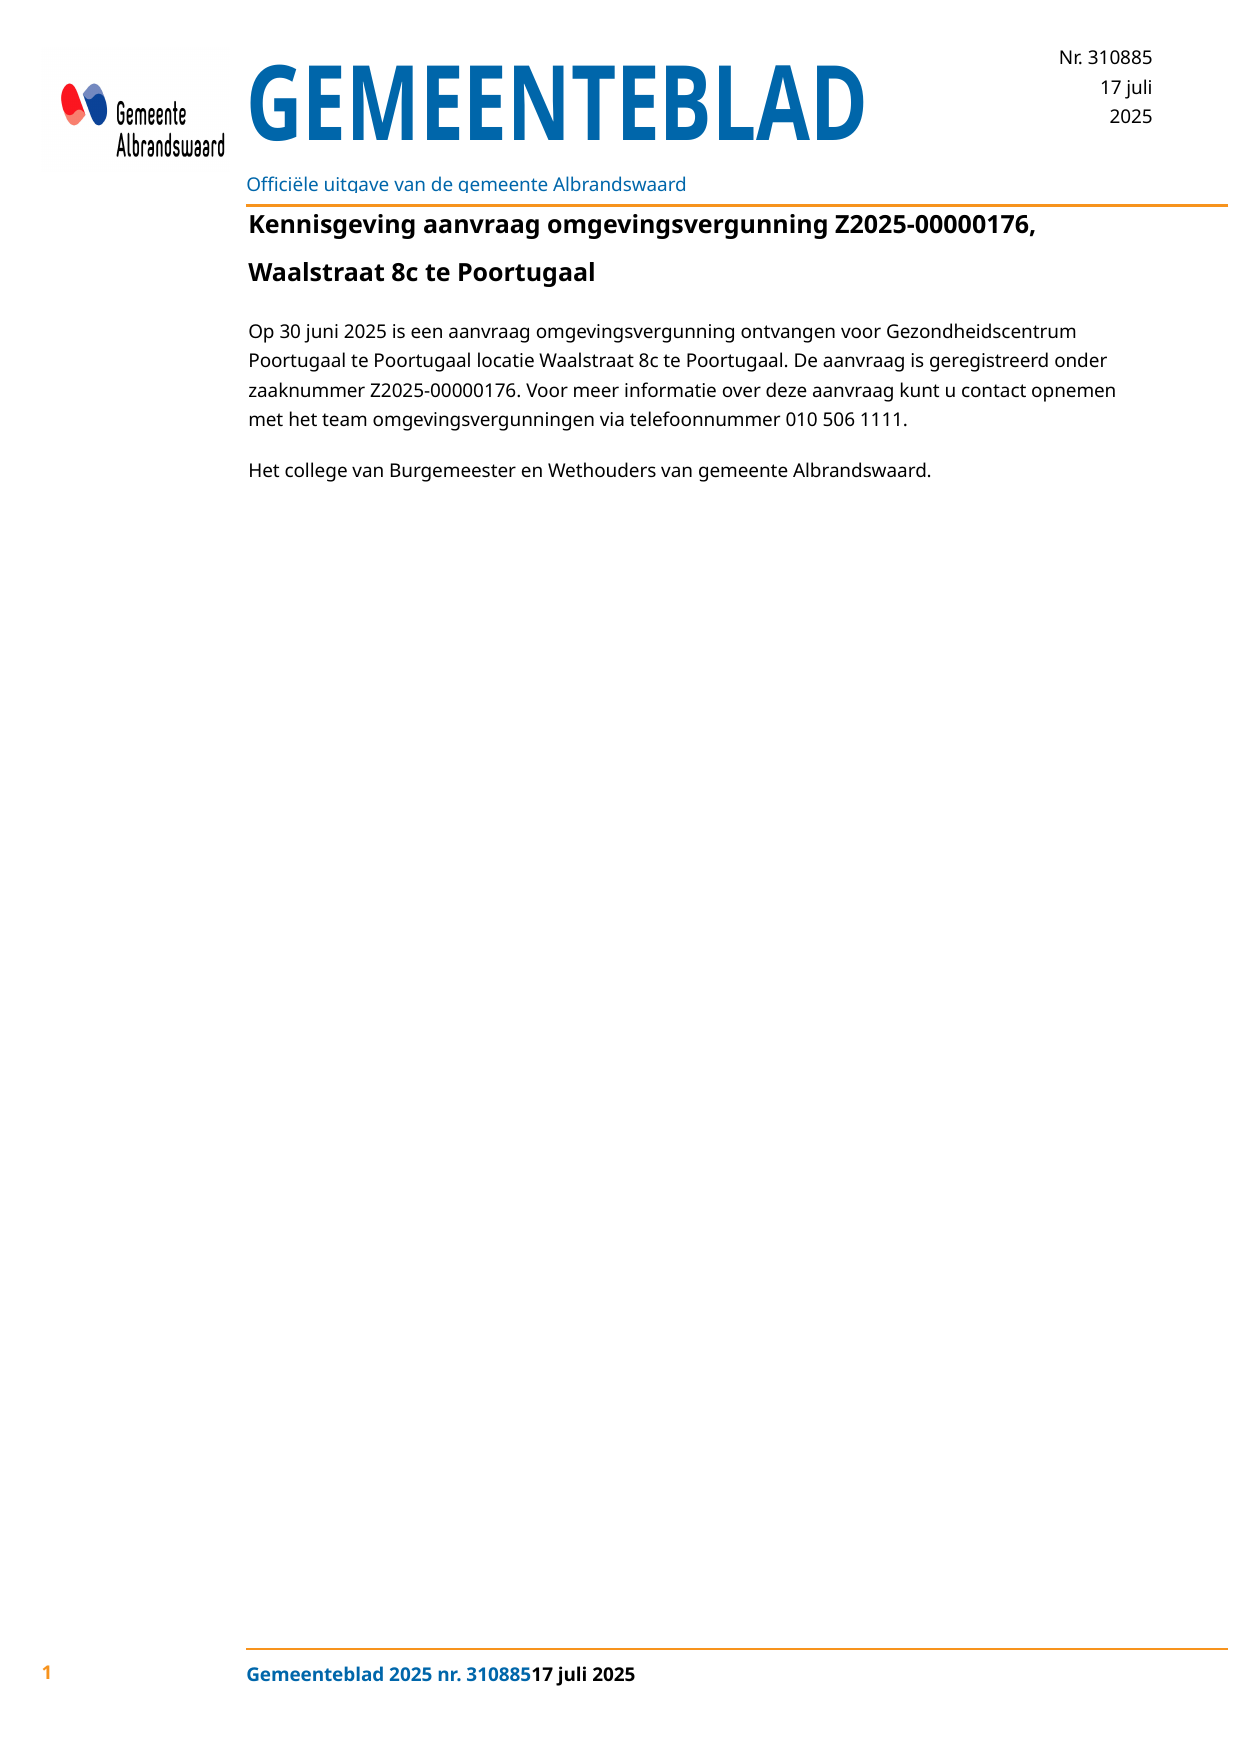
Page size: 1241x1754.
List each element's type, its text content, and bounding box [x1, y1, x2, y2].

text Het college van Burgemeester en Wethouders van gemeente Albrandswaard. [248, 457, 1152, 483]
text Kennisgeving aanvraag omgevingsvergunning Z2025-00000176, Waalstraat 8c te Poortugaal [248, 207, 1152, 288]
text Op 30 juni 2025 is een aanvraag omgevingsvergunning ontvangen voor Gezondheidscentrum Poortugaal te Poortugaal locatie Waalstraat 8c te Poortugaal. De aanvraag is geregistreerd onder zaaknummer Z2025-00000176. Voor meer informatie over deze aanvraag kunt u contact opnemen met het team omgevingsvergunningen via telefoonnummer 010 506 1111. [248, 318, 1152, 432]
picture [41, 47, 231, 172]
